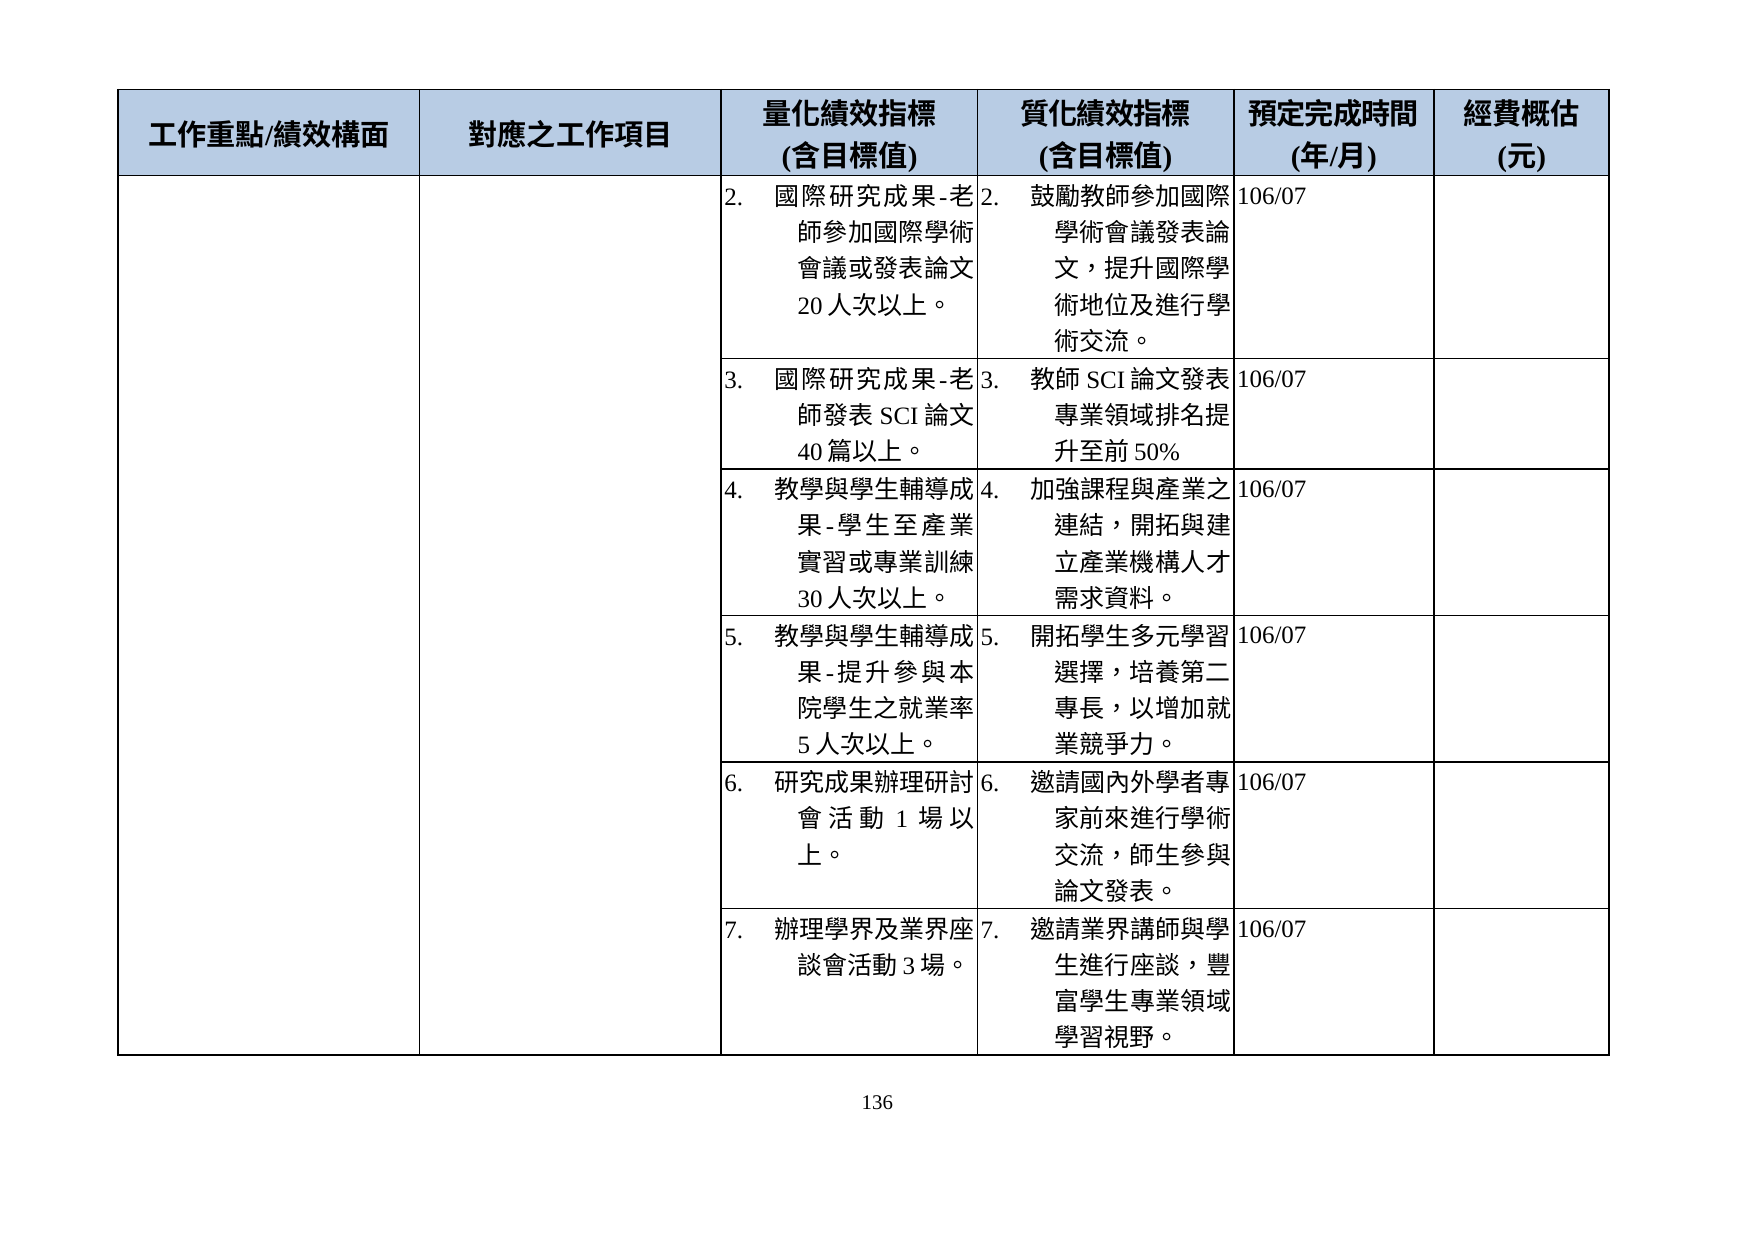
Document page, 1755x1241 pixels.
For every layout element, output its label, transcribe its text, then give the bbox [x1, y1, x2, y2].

table_cell 開拓學生多元學習選擇，培養第二專長，以增加就業競爭力。 [978, 616, 1233, 761]
table_cell 106/07 [1235, 470, 1433, 614]
table_header 質化績效指標 (含目標值) [978, 90, 1233, 175]
table_cell [1435, 359, 1608, 468]
table_cell 106/07 [1235, 909, 1433, 1054]
table_cell [119, 176, 419, 1054]
table_cell 辦理學界及業界座談會活動3場。 [722, 909, 977, 1054]
table_cell [420, 176, 720, 1054]
table_header 預定完成時間 (年/月) [1235, 90, 1433, 175]
table_header 量化績效指標 (含目標值) [722, 90, 977, 175]
table_cell [1435, 909, 1608, 1054]
table_cell 106/07 [1235, 616, 1433, 761]
table_cell 加強課程與產業之連結，開拓與建立產業機構人才需求資料。 [978, 470, 1233, 614]
table_cell 教師SCI論文發表專業領域排名提升至前50% [978, 359, 1233, 468]
table_cell 106/07 [1235, 359, 1433, 468]
table_cell [1435, 470, 1608, 614]
table_cell 教學與學生輔導成果-學生至產業實習或專業訓練30人次以上。 [722, 470, 977, 614]
table_cell 106/07 [1235, 763, 1433, 908]
table_cell 國際研究成果-老師發表SCI論文40篇以上。 [722, 359, 977, 468]
table_header 經費概估 (元) [1435, 90, 1608, 175]
table_cell [1435, 763, 1608, 908]
table_cell 鼓勵教師參加國際學術會議發表論文，提升國際學術地位及進行學術交流。 [978, 176, 1233, 358]
table_cell 106/07 [1235, 176, 1433, 358]
table_header 對應之工作項目 [420, 90, 720, 175]
table_cell 教學與學生輔導成果-提升參與本院學生之就業率5人次以上。 [722, 616, 977, 761]
table_cell 邀請業界講師與學生進行座談，豐富學生專業領域學習視野。 [978, 909, 1233, 1054]
table_cell 研究成果辦理研討會活動1場以上。 [722, 763, 977, 908]
table_cell [1435, 616, 1608, 761]
table_cell 國際研究成果-老師參加國際學術會議或發表論文20人次以上。 [722, 176, 977, 358]
table_cell [1435, 176, 1608, 358]
table_cell 邀請國內外學者專家前來進行學術交流，師生參與論文發表。 [978, 763, 1233, 908]
table_header 工作重點/績效構面 [119, 90, 419, 175]
